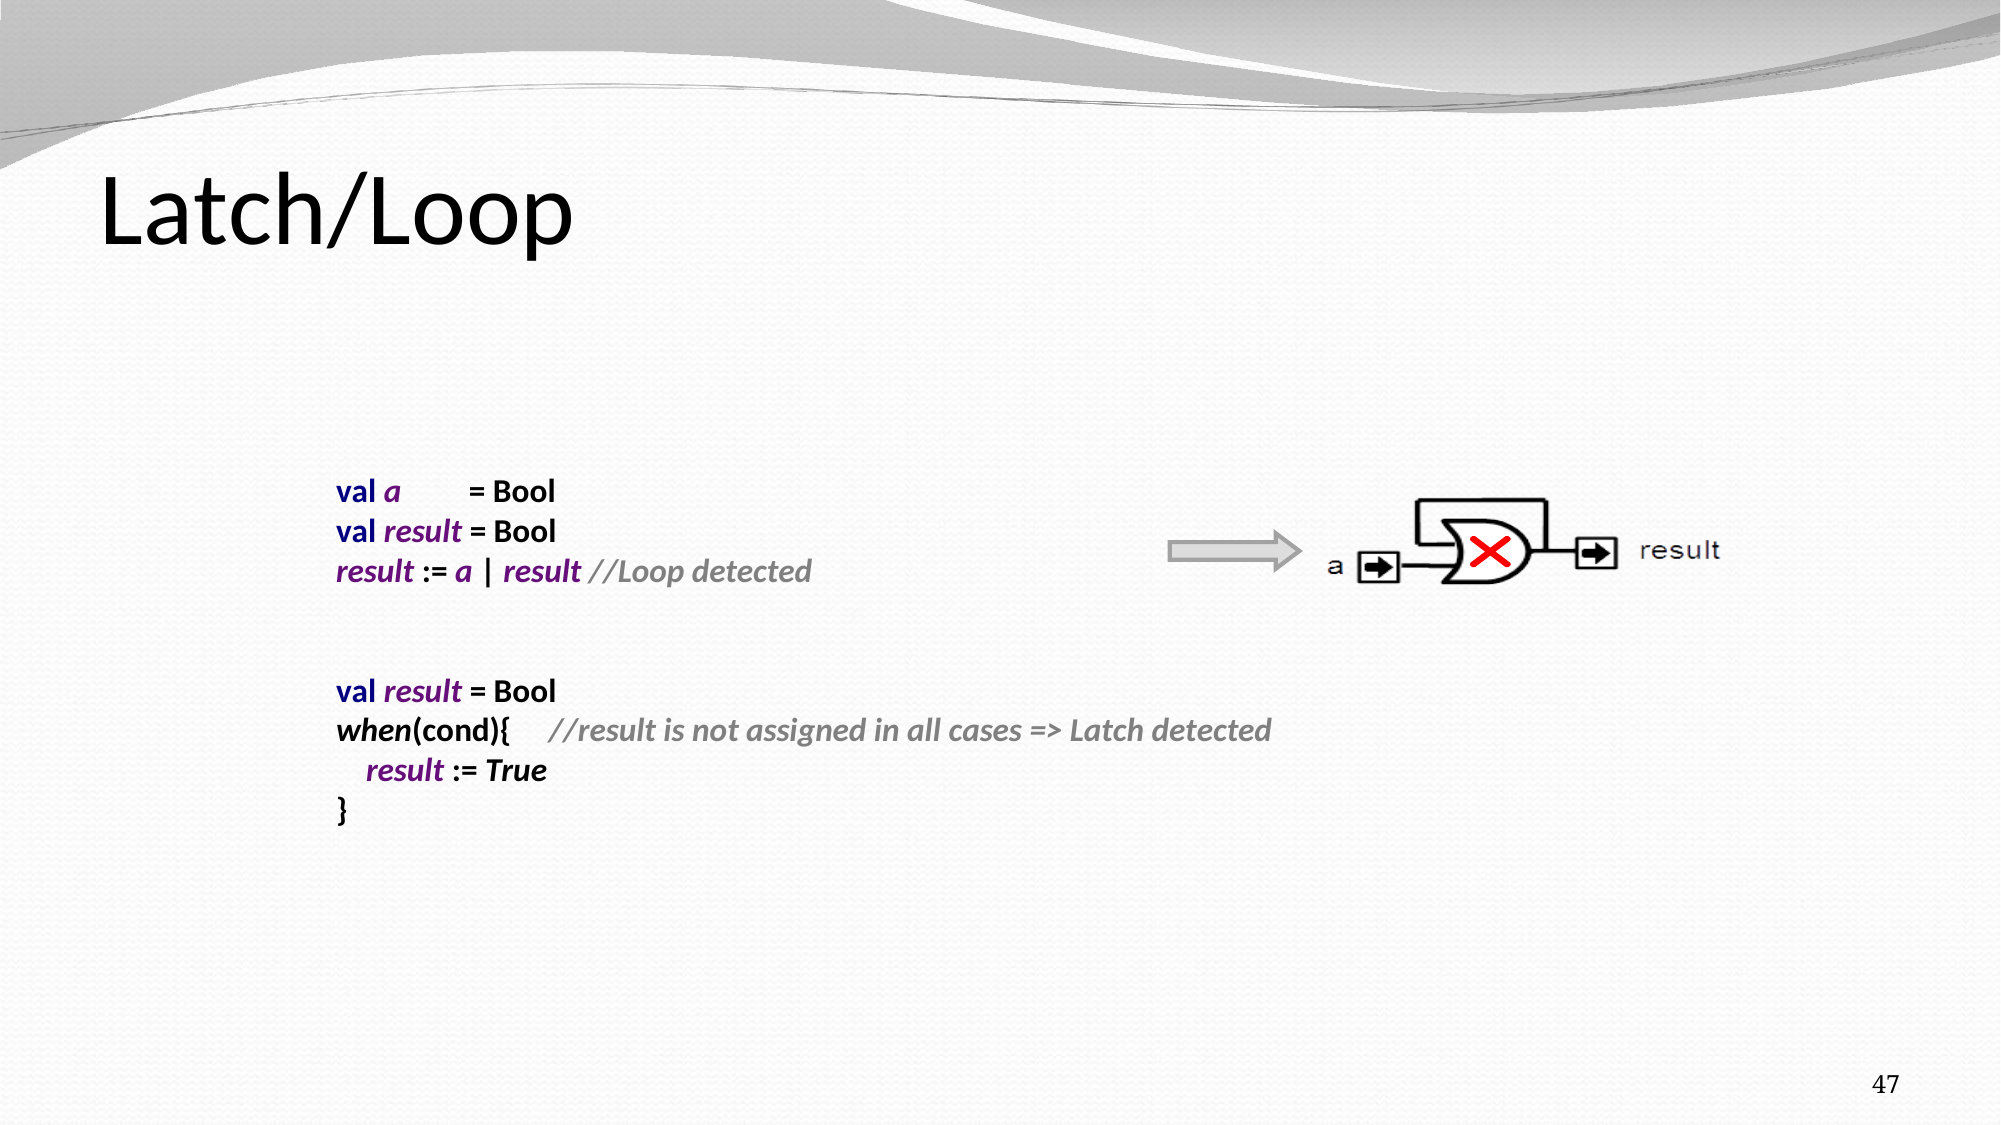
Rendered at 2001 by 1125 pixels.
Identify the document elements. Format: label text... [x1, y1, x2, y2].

text_box [1733, 1042, 1901, 1103]
text_box [1169, 533, 1300, 569]
text_box val a = Bool val result = Bool result := a | result //Loop detected val result = Bool when(cond){ //result is not assigned in all cases => Latch detected result := True } [291, 421, 1709, 877]
title Latch/Loop [99, 77, 1901, 266]
picture [0, 0, 2001, 1125]
text_box [1471, 537, 1509, 566]
